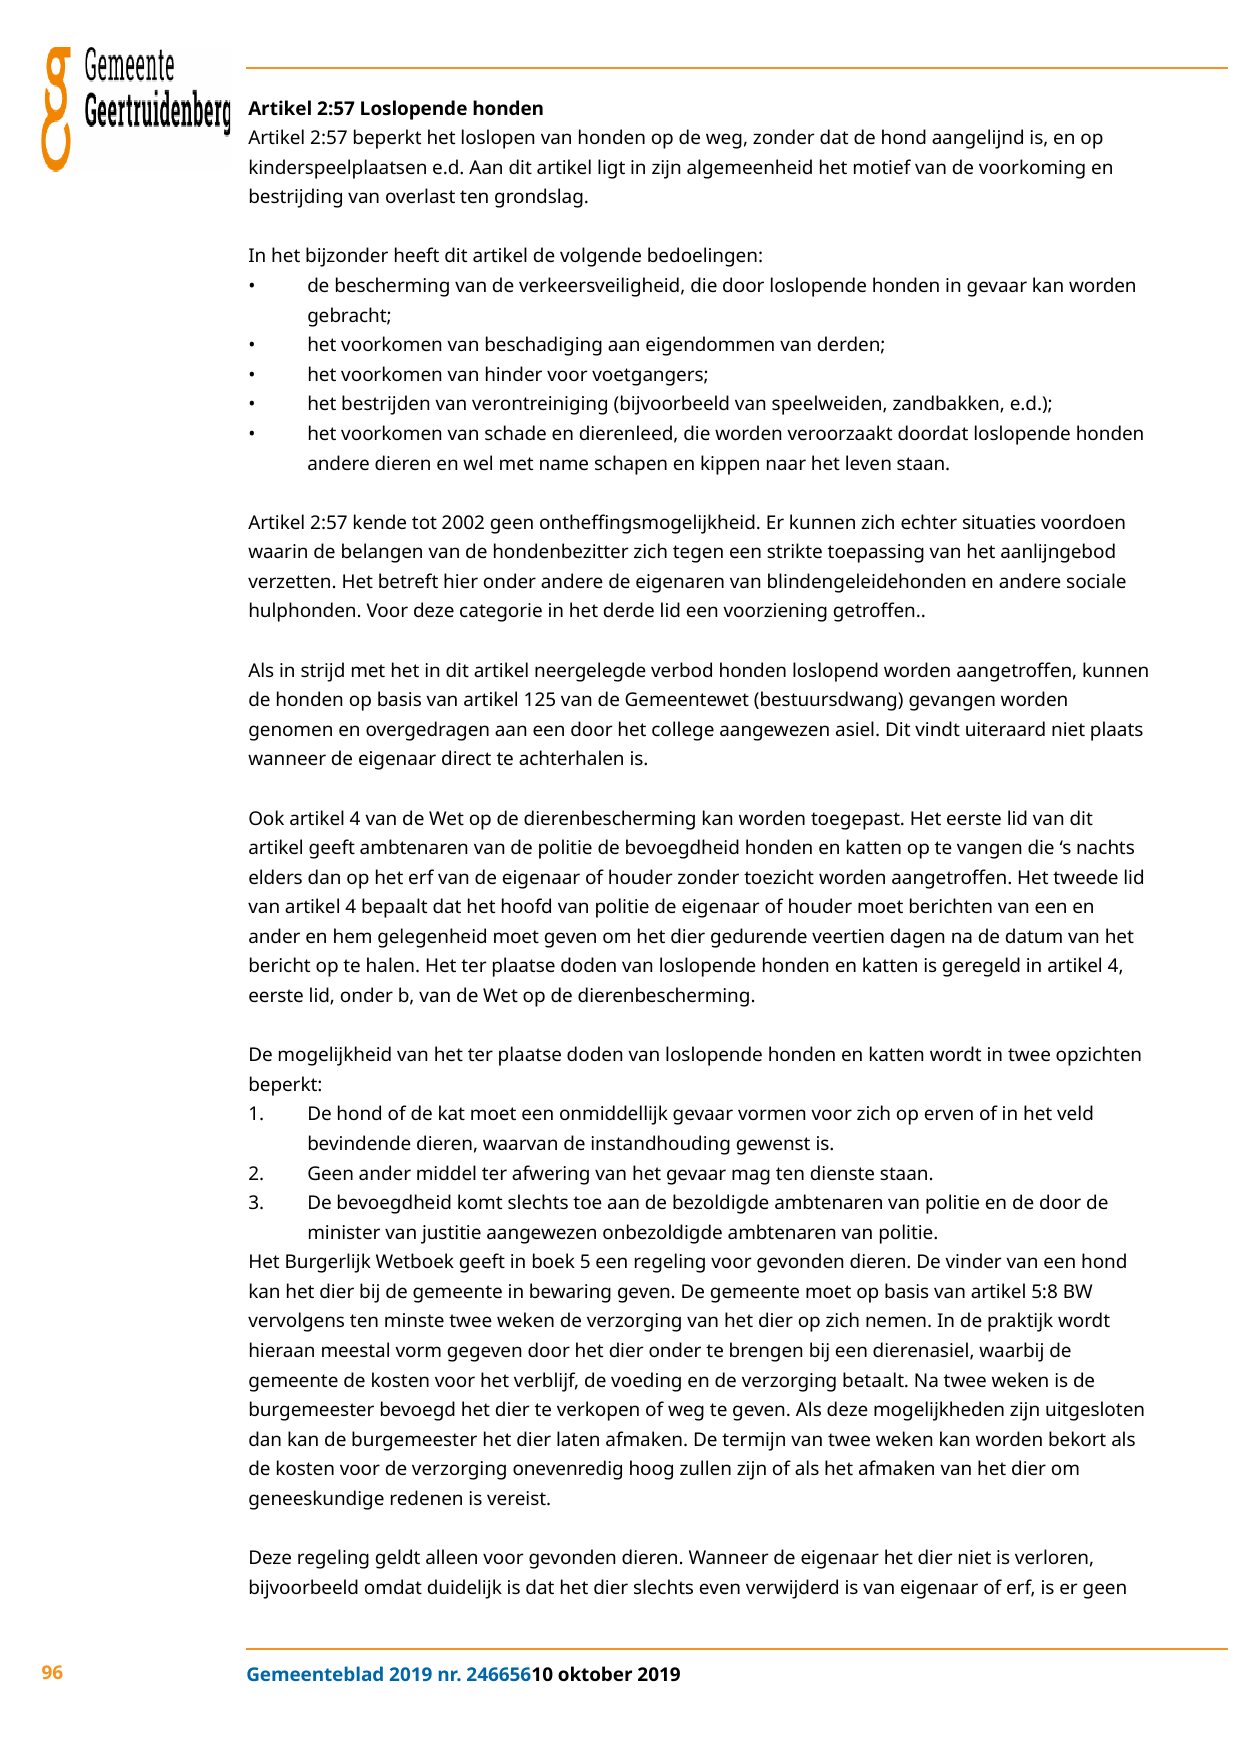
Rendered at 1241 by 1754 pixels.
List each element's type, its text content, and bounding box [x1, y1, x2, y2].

list De hond of de kat moet een onmiddellijk gevaar vormen voor zich op erven of in het veld bevindende dieren, waarvan de instandhouding gewenst is. [248, 1101, 1152, 1156]
text Deze regeling geldt alleen voor gevonden dieren. Wanneer de eigenaar het dier niet is verloren, bijvoorbeeld omdat duidelijk is dat het dier slechts even verwijderd is van eigenaar of erf, is er geen [248, 1544, 1152, 1600]
picture [41, 47, 231, 172]
text In het bijzonder heeft dit artikel de volgende bedoelingen: [248, 243, 1152, 268]
list het bestrijden van verontreiniging (bijvoorbeeld van speelweiden, zandbakken, e.d.); [248, 391, 1152, 416]
text Als in strijd met het in dit artikel neergelegde verbod honden loslopend worden aangetroffen, kunnen de honden op basis van artikel 125 van de Gemeentewet (bestuursdwang) gevangen worden genomen en overgedragen aan een door het college aangewezen asiel. Dit vindt uiteraard niet plaats wanneer de eigenaar direct te achterhalen is. [248, 657, 1152, 771]
text Artikel 2:57 Loslopende honden [248, 95, 1152, 121]
text Het Burgerlijk Wetboek geeft in boek 5 een regeling voor gevonden dieren. De vinder van een hond kan het dier bij de gemeente in bewaring geven. De gemeente moet op basis van artikel 5:8 BW vervolgens ten minste twee weken de verzorging van het dier op zich nemen. In de praktijk wordt hieraan meestal vorm gegeven door het dier onder te brengen bij een dierenasiel, waarbij de gemeente de kosten voor het verblijf, de voeding en de verzorging betaalt. Na twee weken is de burgemeester bevoegd het dier te verkopen of weg te geven. Als deze mogelijkheden zijn uitgesloten dan kan de burgemeester het dier laten afmaken. De termijn van twee weken kan worden bekort als de kosten voor de verzorging onevenredig hoog zullen zijn of als het afmaken van het dier om geneeskundige redenen is vereist. [248, 1248, 1152, 1511]
list De bevoegdheid komt slechts toe aan de bezoldigde ambtenaren van politie en de door de minister van justitie aangewezen onbezoldigde ambtenaren van politie. [248, 1189, 1152, 1245]
list de bescherming van de verkeersveiligheid, die door loslopende honden in gevaar kan worden gebracht; [248, 272, 1152, 328]
list het voorkomen van hinder voor voetgangers; [248, 361, 1152, 387]
list Geen ander middel ter afwering van het gevaar mag ten dienste staan. [248, 1160, 1152, 1186]
list het voorkomen van beschadiging aan eigendommen van derden; [248, 331, 1152, 357]
text Artikel 2:57 beperkt het loslopen van honden op de weg, zonder dat de hond aangelijnd is, en op kinderspeelplaatsen e.d. Aan dit artikel ligt in zijn algemeenheid het motief van de voorkoming en bestrijding van overlast ten grondslag. [248, 124, 1152, 209]
text De mogelijkheid van het ter plaatse doden van loslopende honden en katten wordt in twee opzichten beperkt: [248, 1041, 1152, 1097]
text Artikel 2:57 kende tot 2002 geen ontheffingsmogelijkheid. Er kunnen zich echter situaties voordoen waarin de belangen van de hondenbezitter zich tegen een strikte toepassing van het aanlijngebod verzetten. Het betreft hier onder andere de eigenaren van blindengeleidehonden en andere sociale hulphonden. Voor deze categorie in het derde lid een voorziening getroffen.. [248, 509, 1152, 623]
list het voorkomen van schade en dierenleed, die worden veroorzaakt doordat loslopende honden andere dieren en wel met name schapen en kippen naar het leven staan. [248, 420, 1152, 476]
text Ook artikel 4 van de Wet op de dierenbescherming kan worden toegepast. Het eerste lid van dit artikel geeft ambtenaren van de politie de bevoegdheid honden en katten op te vangen die ‘s nachts elders dan op het erf van de eigenaar of houder zonder toezicht worden aangetroffen. Het tweede lid van artikel 4 bepaalt dat het hoofd van politie de eigenaar of houder moet berichten van een en ander en hem gelegenheid moet geven om het dier gedurende veertien dagen na de datum van het bericht op te halen. Het ter plaatse doden van loslopende honden en katten is geregeld in artikel 4, eerste lid, onder b, van de Wet op de dierenbescherming. [248, 805, 1152, 1008]
